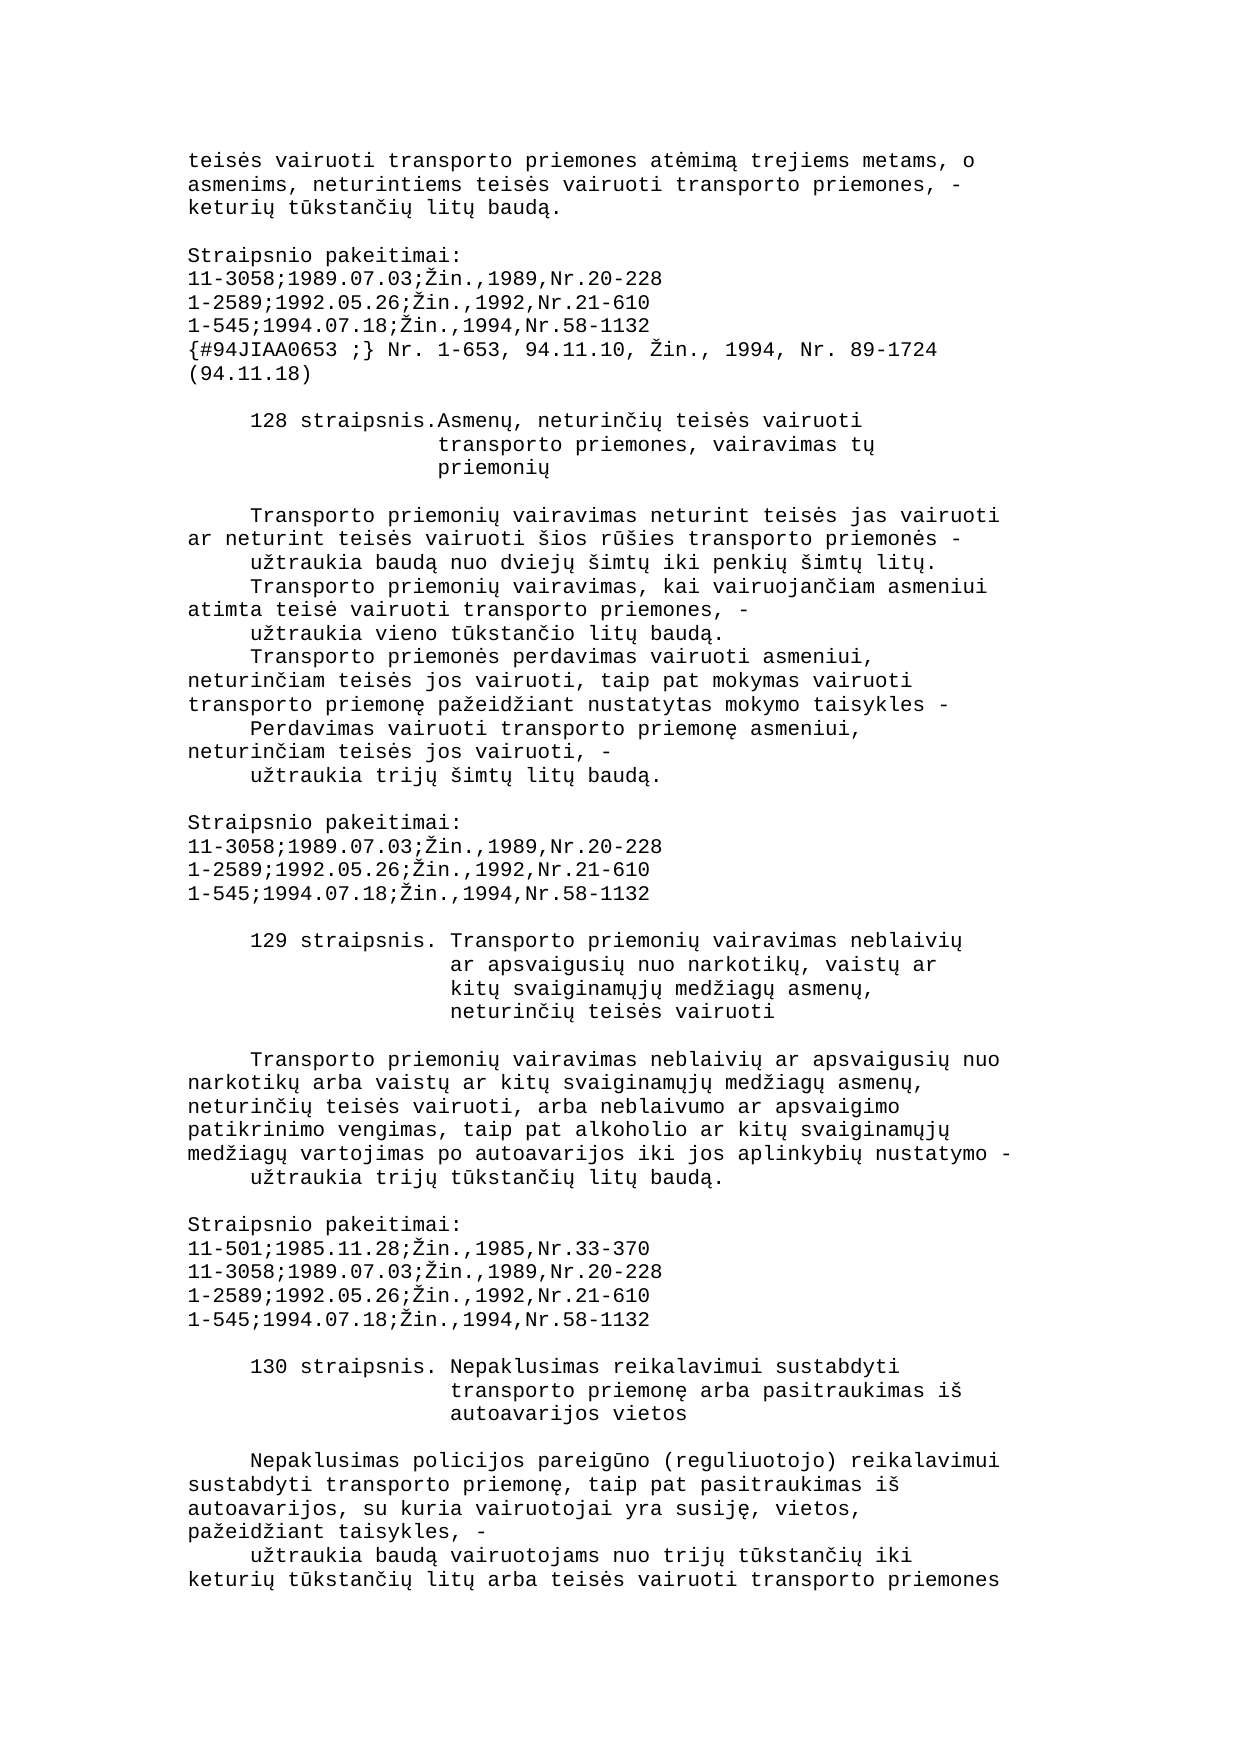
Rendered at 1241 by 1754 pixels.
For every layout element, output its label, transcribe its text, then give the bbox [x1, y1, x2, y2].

text Straipsnio pakeitimai: [187, 244, 1053, 268]
text Transporto priemonės perdavimas vairuoti asmeniui, [187, 647, 1053, 670]
text ar neturint teisės vairuoti šios rūšies transporto priemonės - [187, 528, 1053, 552]
text 11-3058;1989.07.03;Žin.,1989,Nr.20-228 [187, 268, 1053, 292]
text Straipsnio pakeitimai: [187, 812, 1053, 836]
text užtraukia trijų šimtų litų baudą. [187, 765, 1053, 788]
text asmenims, neturintiems teisės vairuoti transporto priemones, - [187, 174, 1053, 197]
text {#94JIAA0653 ;} Nr. 1-653, 94.11.10, Žin., 1994, Nr. 89-1724 (94.11.18) [187, 339, 1053, 386]
text sustabdyti transporto priemonę, taip pat pasitraukimas iš [187, 1474, 1053, 1498]
text neturinčiam teisės jos vairuoti, - [187, 741, 1053, 765]
text transporto priemones, vairavimas tų [187, 434, 1053, 457]
text 1-545;1994.07.18;Žin.,1994,Nr.58-1132 [187, 316, 1053, 339]
text 1-2589;1992.05.26;Žin.,1992,Nr.21-610 [187, 292, 1053, 316]
text 130 straipsnis. Nepaklusimas reikalavimui sustabdyti [187, 1356, 1053, 1379]
text 11-3058;1989.07.03;Žin.,1989,Nr.20-228 [187, 1261, 1053, 1285]
text Perdavimas vairuoti transporto priemonę asmeniui, [187, 717, 1053, 741]
text 1-545;1994.07.18;Žin.,1994,Nr.58-1132 [187, 883, 1053, 907]
text 1-545;1994.07.18;Žin.,1994,Nr.58-1132 [187, 1309, 1053, 1332]
text transporto priemonę arba pasitraukimas iš [187, 1379, 1053, 1403]
text priemonių [187, 457, 1053, 481]
text Transporto priemonių vairavimas neturint teisės jas vairuoti [187, 505, 1053, 528]
text keturių tūkstančių litų arba teisės vairuoti transporto priemones [187, 1569, 1053, 1592]
text ar apsvaigusių nuo narkotikų, vaistų ar [187, 954, 1053, 978]
text neturinčių teisės vairuoti [187, 1001, 1053, 1025]
text užtraukia trijų tūkstančių litų baudą. [187, 1167, 1053, 1190]
text narkotikų arba vaistų ar kitų svaiginamųjų medžiagų asmenų, [187, 1072, 1053, 1096]
text atimta teisė vairuoti transporto priemones, - [187, 599, 1053, 623]
text 1-2589;1992.05.26;Žin.,1992,Nr.21-610 [187, 859, 1053, 883]
text kitų svaiginamųjų medžiagų asmenų, [187, 978, 1053, 1001]
text teisės vairuoti transporto priemones atėmimą trejiems metams, o [187, 150, 1053, 174]
text Straipsnio pakeitimai: [187, 1214, 1053, 1238]
text 11-3058;1989.07.03;Žin.,1989,Nr.20-228 [187, 836, 1053, 859]
text užtraukia vieno tūkstančio litų baudą. [187, 623, 1053, 647]
text užtraukia baudą vairuotojams nuo trijų tūkstančių iki [187, 1545, 1053, 1569]
text medžiagų vartojimas po autoavarijos iki jos aplinkybių nustatymo - [187, 1143, 1053, 1167]
text užtraukia baudą nuo dviejų šimtų iki penkių šimtų litų. [187, 552, 1053, 576]
text neturinčių teisės vairuoti, arba neblaivumo ar apsvaigimo [187, 1096, 1053, 1119]
text Transporto priemonių vairavimas neblaivių ar apsvaigusių nuo [187, 1048, 1053, 1072]
text transporto priemonę pažeidžiant nustatytas mokymo taisykles - [187, 694, 1053, 717]
text 128 straipsnis.Asmenų, neturinčių teisės vairuoti [187, 410, 1053, 434]
text autoavarijos, su kuria vairuotojai yra susiję, vietos, [187, 1498, 1053, 1521]
text 1-2589;1992.05.26;Žin.,1992,Nr.21-610 [187, 1285, 1053, 1309]
text 129 straipsnis. Transporto priemonių vairavimas neblaivių [187, 930, 1053, 954]
text pažeidžiant taisykles, - [187, 1521, 1053, 1545]
text 11-501;1985.11.28;Žin.,1985,Nr.33-370 [187, 1238, 1053, 1261]
text autoavarijos vietos [187, 1403, 1053, 1427]
text neturinčiam teisės jos vairuoti, taip pat mokymas vairuoti [187, 670, 1053, 694]
text Nepaklusimas policijos pareigūno (reguliuotojo) reikalavimui [187, 1451, 1053, 1474]
text keturių tūkstančių litų baudą. [187, 197, 1053, 221]
text patikrinimo vengimas, taip pat alkoholio ar kitų svaiginamųjų [187, 1119, 1053, 1143]
text Transporto priemonių vairavimas, kai vairuojančiam asmeniui [187, 576, 1053, 599]
